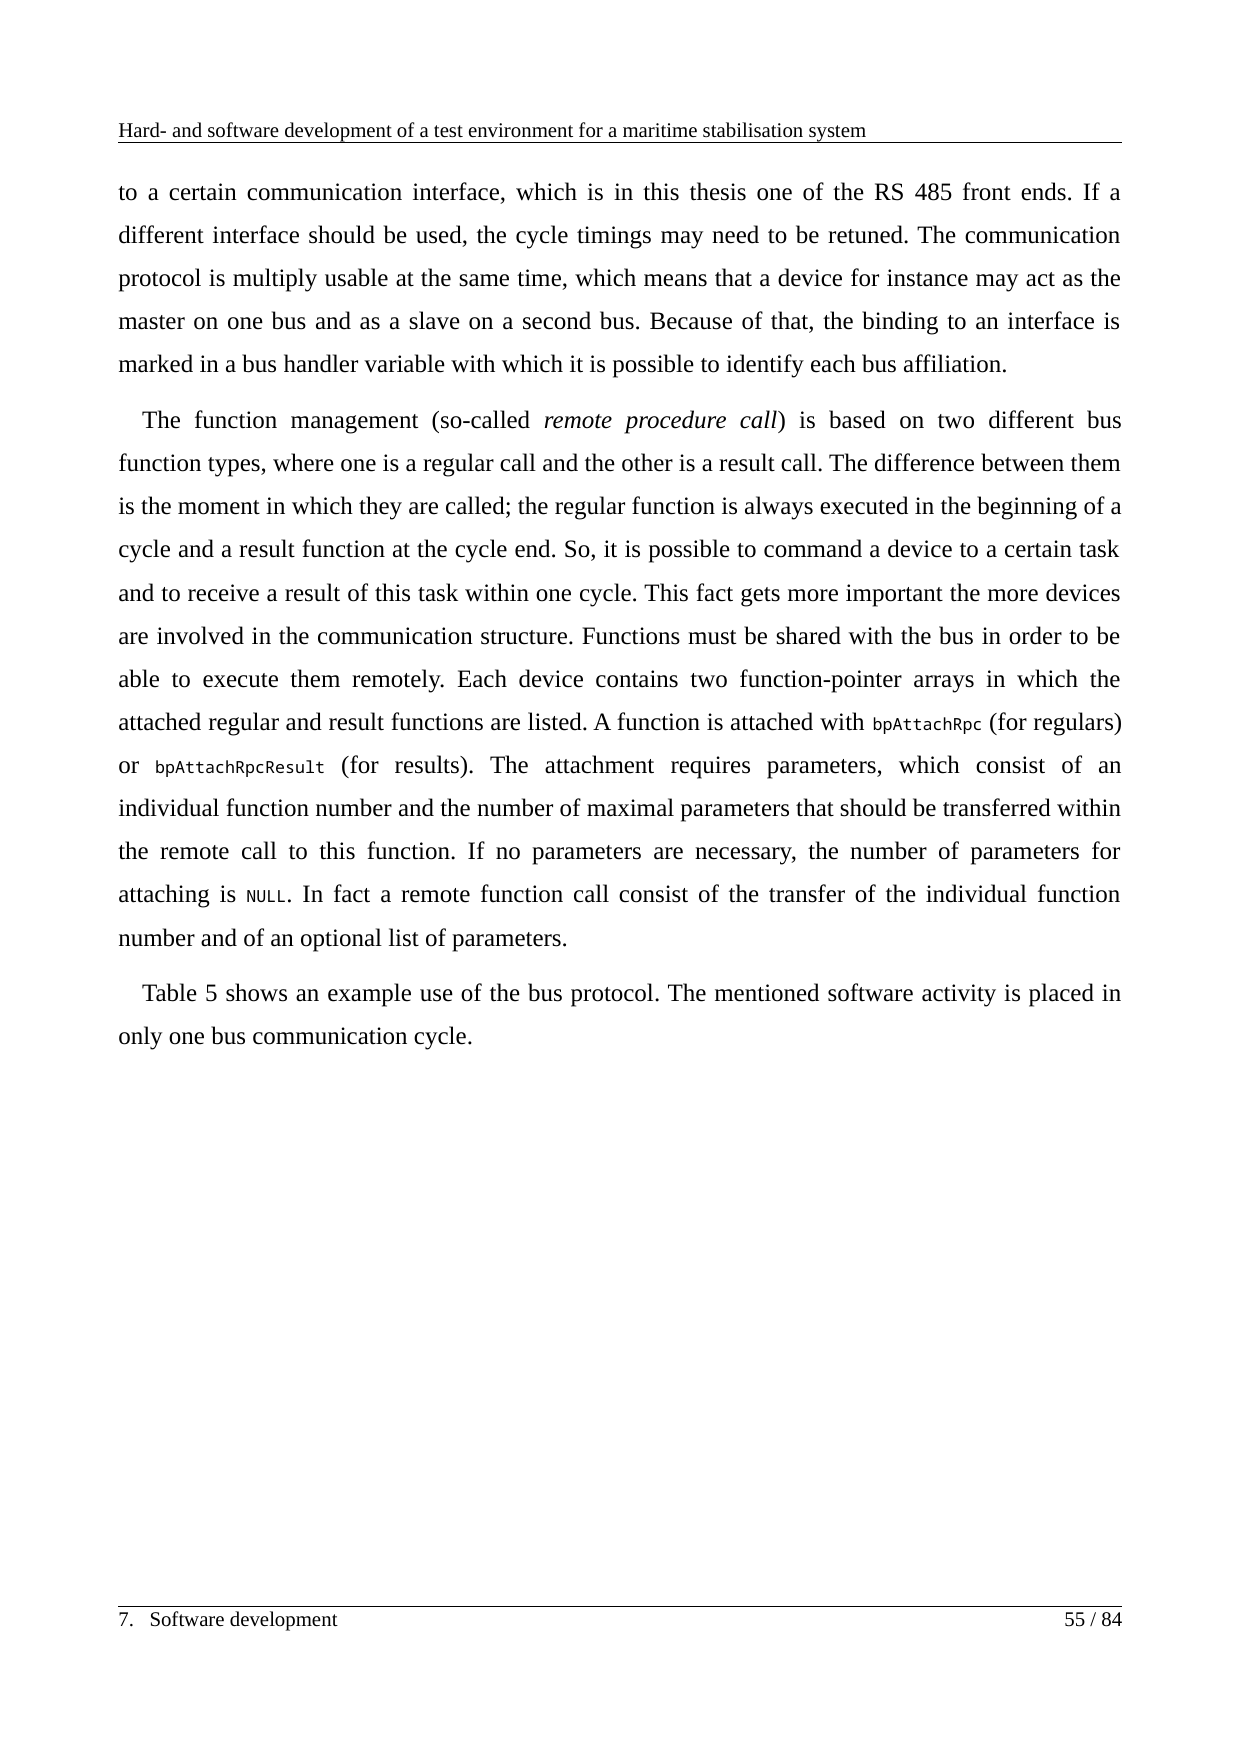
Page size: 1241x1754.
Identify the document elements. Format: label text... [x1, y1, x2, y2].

text to a certain communication interface, which is in this thesis one of the RS 485 front ends. If a different interface should be used, the cycle timings may need to be retuned. The communication protocol is multiply usable at the same time, which means that a device for instance may act as the master on one bus and as a slave on a second bus. Because of that, the binding to an interface is marked in a bus handler variable with which it is possible to identify each bus affiliation. [118, 177, 1122, 378]
text Table 5 shows an example use of the bus protocol. The mentioned software activity is placed in only one bus communication cycle. [118, 978, 1122, 1050]
text The function management (so-called remote procedure call) is based on two different bus function types, where one is a regular call and the other is a result call. The difference between them is the moment in which they are called; the regular function is always executed in the beginning of a cycle and a result function at the cycle end. So, it is possible to command a device to a certain task and to receive a result of this task within one cycle. This fact gets more important the more devices are involved in the communication structure. Functions must be shared with the bus in order to be able to execute them remotely. Each device contains two function-pointer arrays in which the attached regular and result functions are listed. A function is attached with bpAttachRpc (for regulars) or bpAttachRpcResult (for results). The attachment requires parameters, which consist of an individual function number and the number of maximal parameters that should be transferred within the remote call to this function. If no parameters are necessary, the number of parameters for attaching is NULL. In fact a remote function call consist of the transfer of the individual function number and of an optional list of parameters. [118, 405, 1122, 951]
